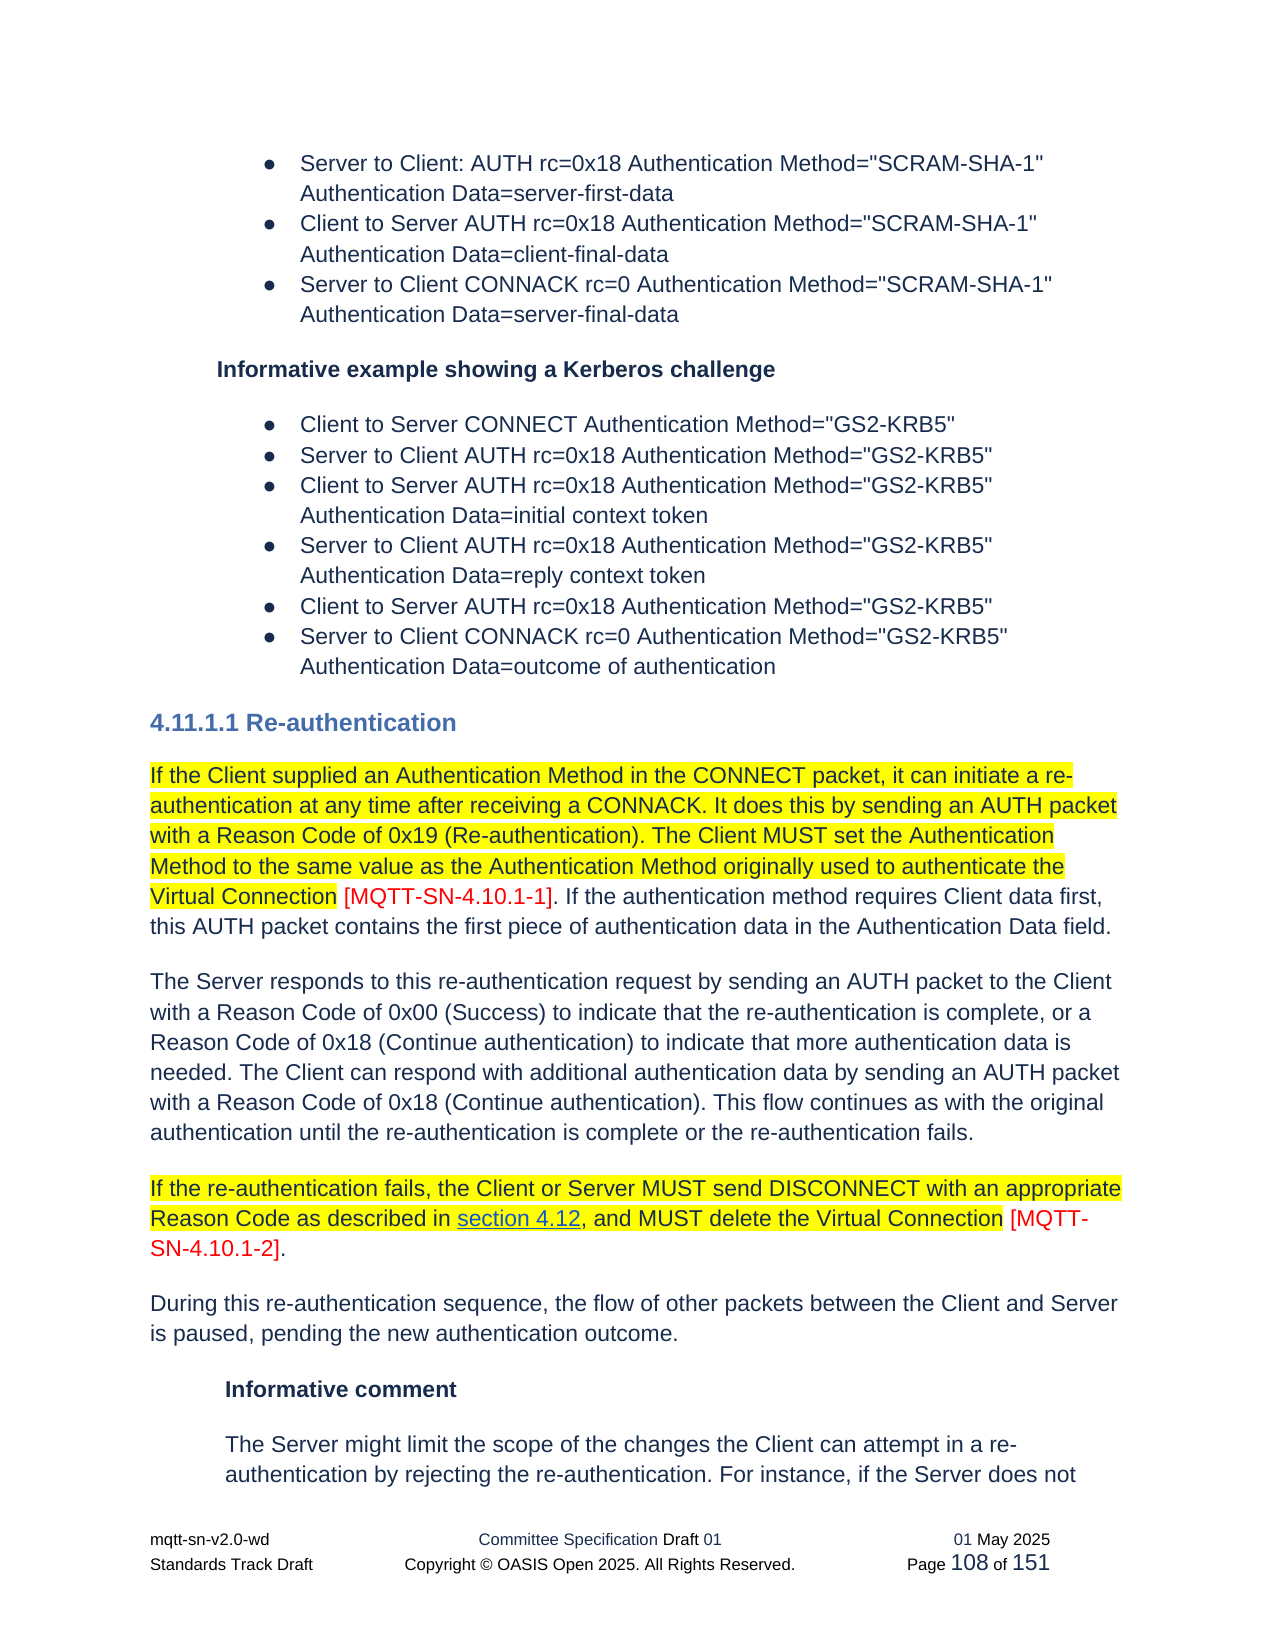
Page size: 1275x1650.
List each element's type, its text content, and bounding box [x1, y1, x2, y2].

list Server to Client AUTH rc=0x18 Authentication Method="GS2-KRB5" [262, 442, 1125, 468]
text If the re-authentication fails, the Client or Server MUST send DISCONNECT with an appropriate Reason Code as described in section 4.12, and MUST delete the Virtual Connection [MQTT-SN-4.10.1-2]. [150, 1174, 1125, 1261]
text The Server responds to this re-authentication request by sending an AUTH packet to the Client with a Reason Code of 0x00 (Success) to indicate that the re-authentication is complete, or a Reason Code of 0x18 (Continue authentication) to indicate that more authentication data is needed. The Client can respond with additional authentication data by sending an AUTH packet with a Reason Code of 0x18 (Continue authentication). This flow continues as with the original authentication until the re-authentication is complete or the re-authentication fails. [150, 968, 1125, 1146]
list Server to Client CONNACK rc=0 Authentication Method="GS2-KRB5" Authentication Data=outcome of authentication [262, 623, 1125, 679]
text Informative comment [150, 1376, 1125, 1402]
list Client to Server AUTH rc=0x18 Authentication Method="GS2-KRB5" [262, 593, 1125, 619]
list Client to Server CONNECT Authentication Method="GS2-KRB5" [262, 411, 1125, 438]
list Client to Server AUTH rc=0x18 Authentication Method="SCRAM-SHA-1" Authentication Data=client-final-data [262, 210, 1125, 267]
list Server to Client CONNACK rc=0 Authentication Method="SCRAM-SHA-1" Authentication Data=server-final-data [262, 271, 1125, 327]
list Server to Client: AUTH rc=0x18 Authentication Method="SCRAM-SHA-1" Authentication Data=server-first-data [262, 150, 1125, 207]
text Informative example showing a Kerberos challenge [217, 356, 1125, 383]
text If the Client supplied an Authentication Method in the CONNECT packet, it can initiate a re-authentication at any time after receiving a CONNACK. It does this by sending an AUTH packet with a Reason Code of 0x19 (Re-authentication). The Client MUST set the Authentication Method to the same value as the Authentication Method originally used to authenticate the Virtual Connection [MQTT-SN-4.10.1-1]. If the authentication method requires Client data first, this AUTH packet contains the first piece of authentication data in the Authentication Data field. [150, 762, 1125, 939]
list Server to Client AUTH rc=0x18 Authentication Method="GS2-KRB5" Authentication Data=reply context token [262, 532, 1125, 589]
text The Server might limit the scope of the changes the Client can attempt in a re-authentication by rejecting the re-authentication. For instance, if the Server does not [225, 1431, 1125, 1487]
subtitle 4.11.1.1 Re-authentication [150, 708, 1124, 737]
text During this re-authentication sequence, the flow of other packets between the Client and Server is paused, pending the new authentication outcome. [150, 1290, 1125, 1347]
list Client to Server AUTH rc=0x18 Authentication Method="GS2-KRB5" Authentication Data=initial context token [262, 472, 1125, 528]
